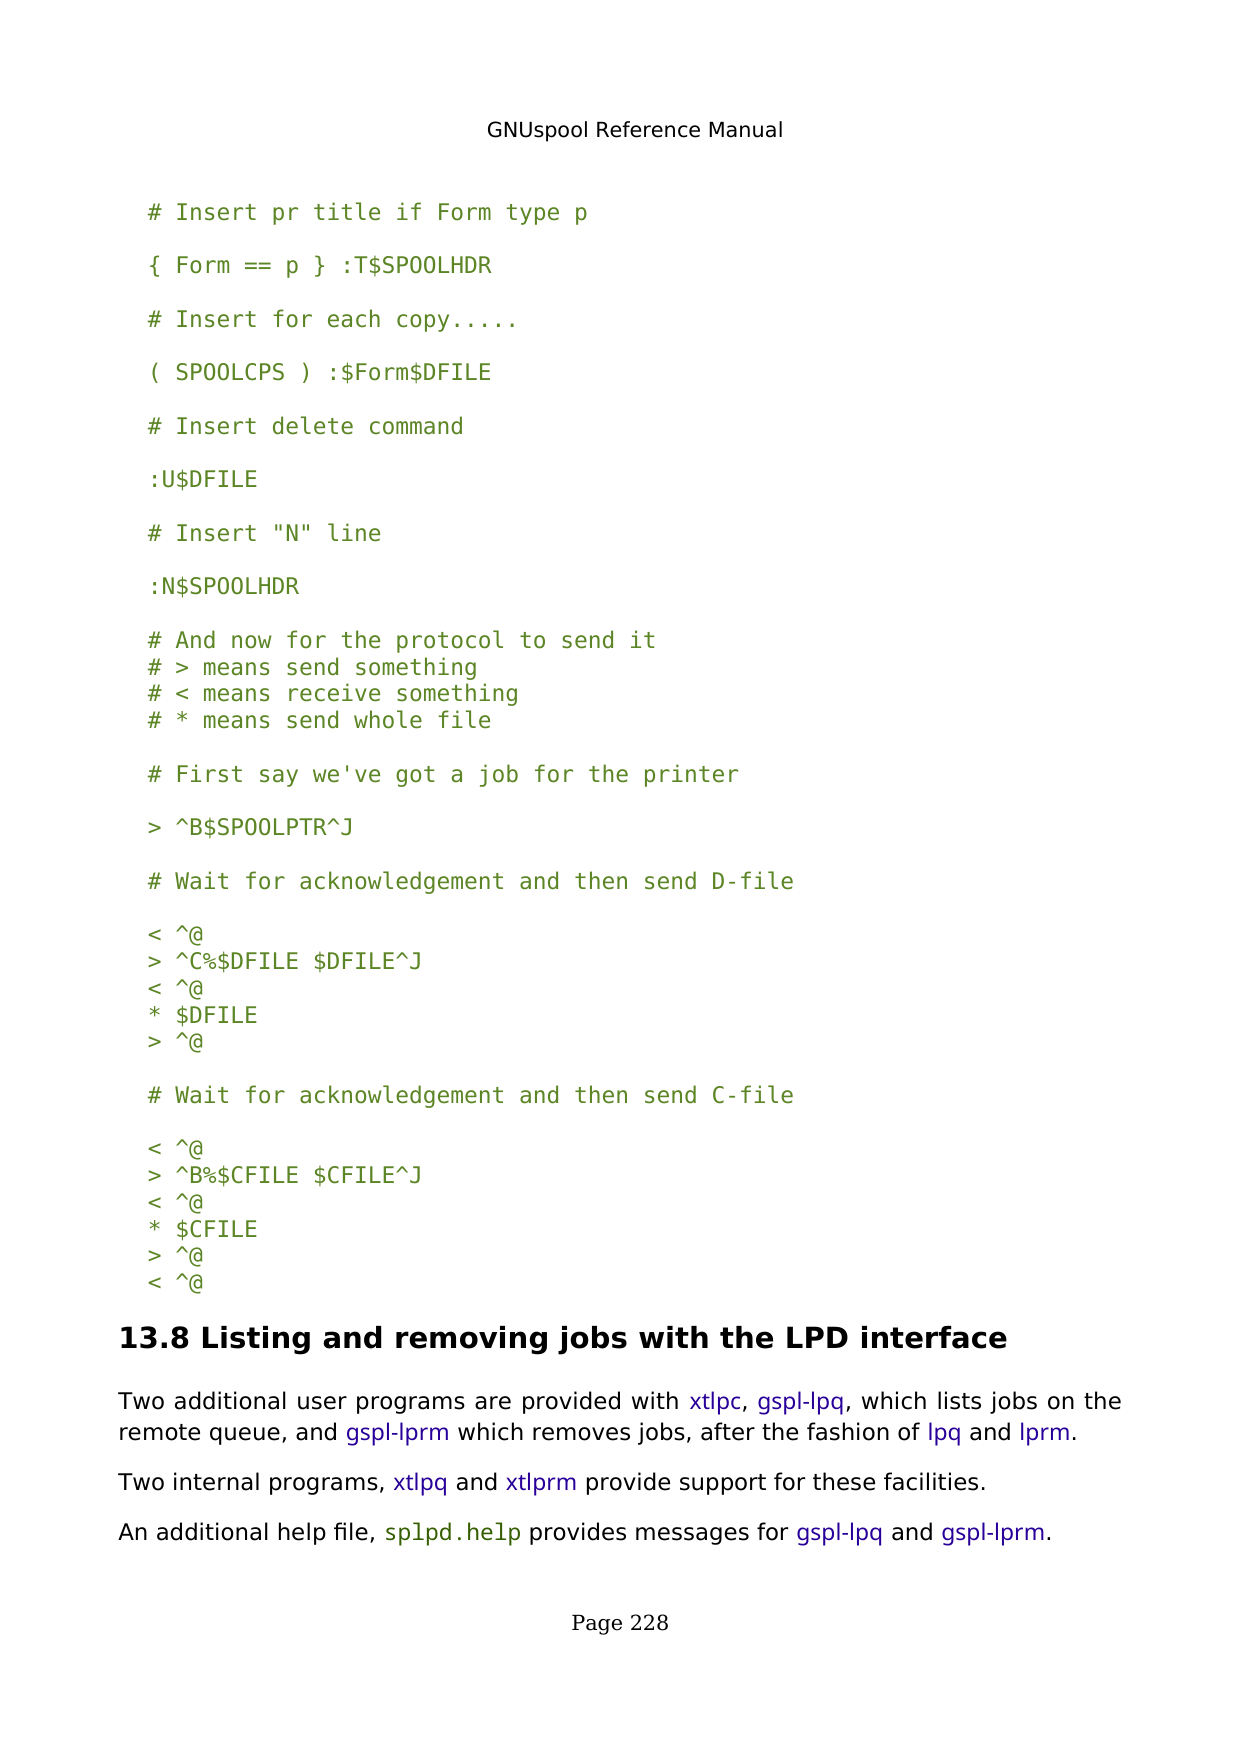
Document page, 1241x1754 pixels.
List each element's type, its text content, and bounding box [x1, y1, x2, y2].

text Two internal programs, xtlpq and xtlprm provide support for these facilities. [118, 1466, 1122, 1497]
text An additional help file, splpd.help provides messages for gspl-lpq and gspl-lprm. [118, 1515, 1122, 1547]
text Two additional user programs are provided with xtlpc, gspl-lpq, which lists jobs on the remote queue, and gspl-lprm which removes jobs, after the fashion of lpq and lprm. [118, 1385, 1122, 1447]
subtitle Listing and removing jobs with the LPD interface [118, 1321, 1122, 1356]
text # Insert pr title if Form type p { Form == p } :T$SPOOLHDR # Insert for each copy..... ( SPOOLCPS ) :$Form$DFILE # Insert delete command :U$DFILE # Insert "N" line :N$SPOOLHDR # And now for the protocol to send it # > means send something # < means receive something # * means send whole file # First say we've got a job for the printer > ^B$SPOOLPTR^J # Wait for acknowledgement and then send D-file < ^@ > ^C%$DFILE $DFILE^J < ^@ * $DFILE > ^@ # Wait for acknowledgement and then send C-file < ^@ > ^B%$CFILE $CFILE^J < ^@ * $CFILE > ^@ < ^@ [148, 172, 1122, 1296]
